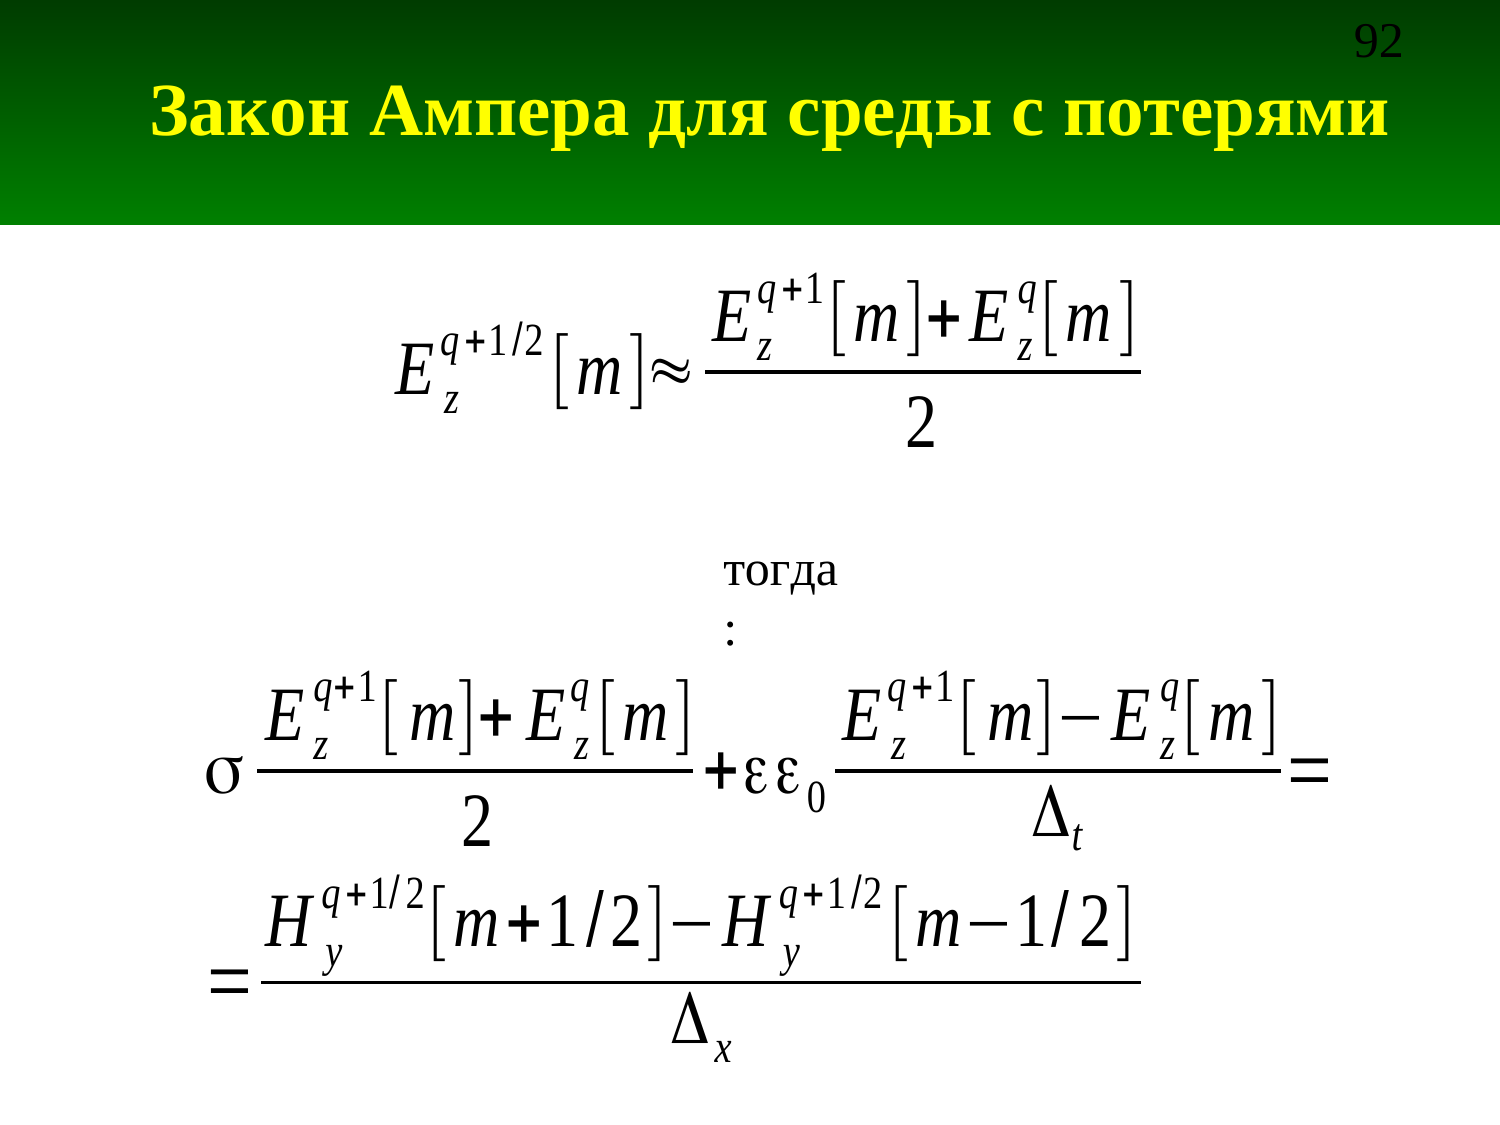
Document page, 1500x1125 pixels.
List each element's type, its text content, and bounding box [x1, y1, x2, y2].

chart [375, 259, 1158, 467]
title Закон Ампера для среды с потерями [100, 7, 1441, 204]
chart [188, 658, 1354, 1073]
text_box тогда: [708, 527, 864, 603]
